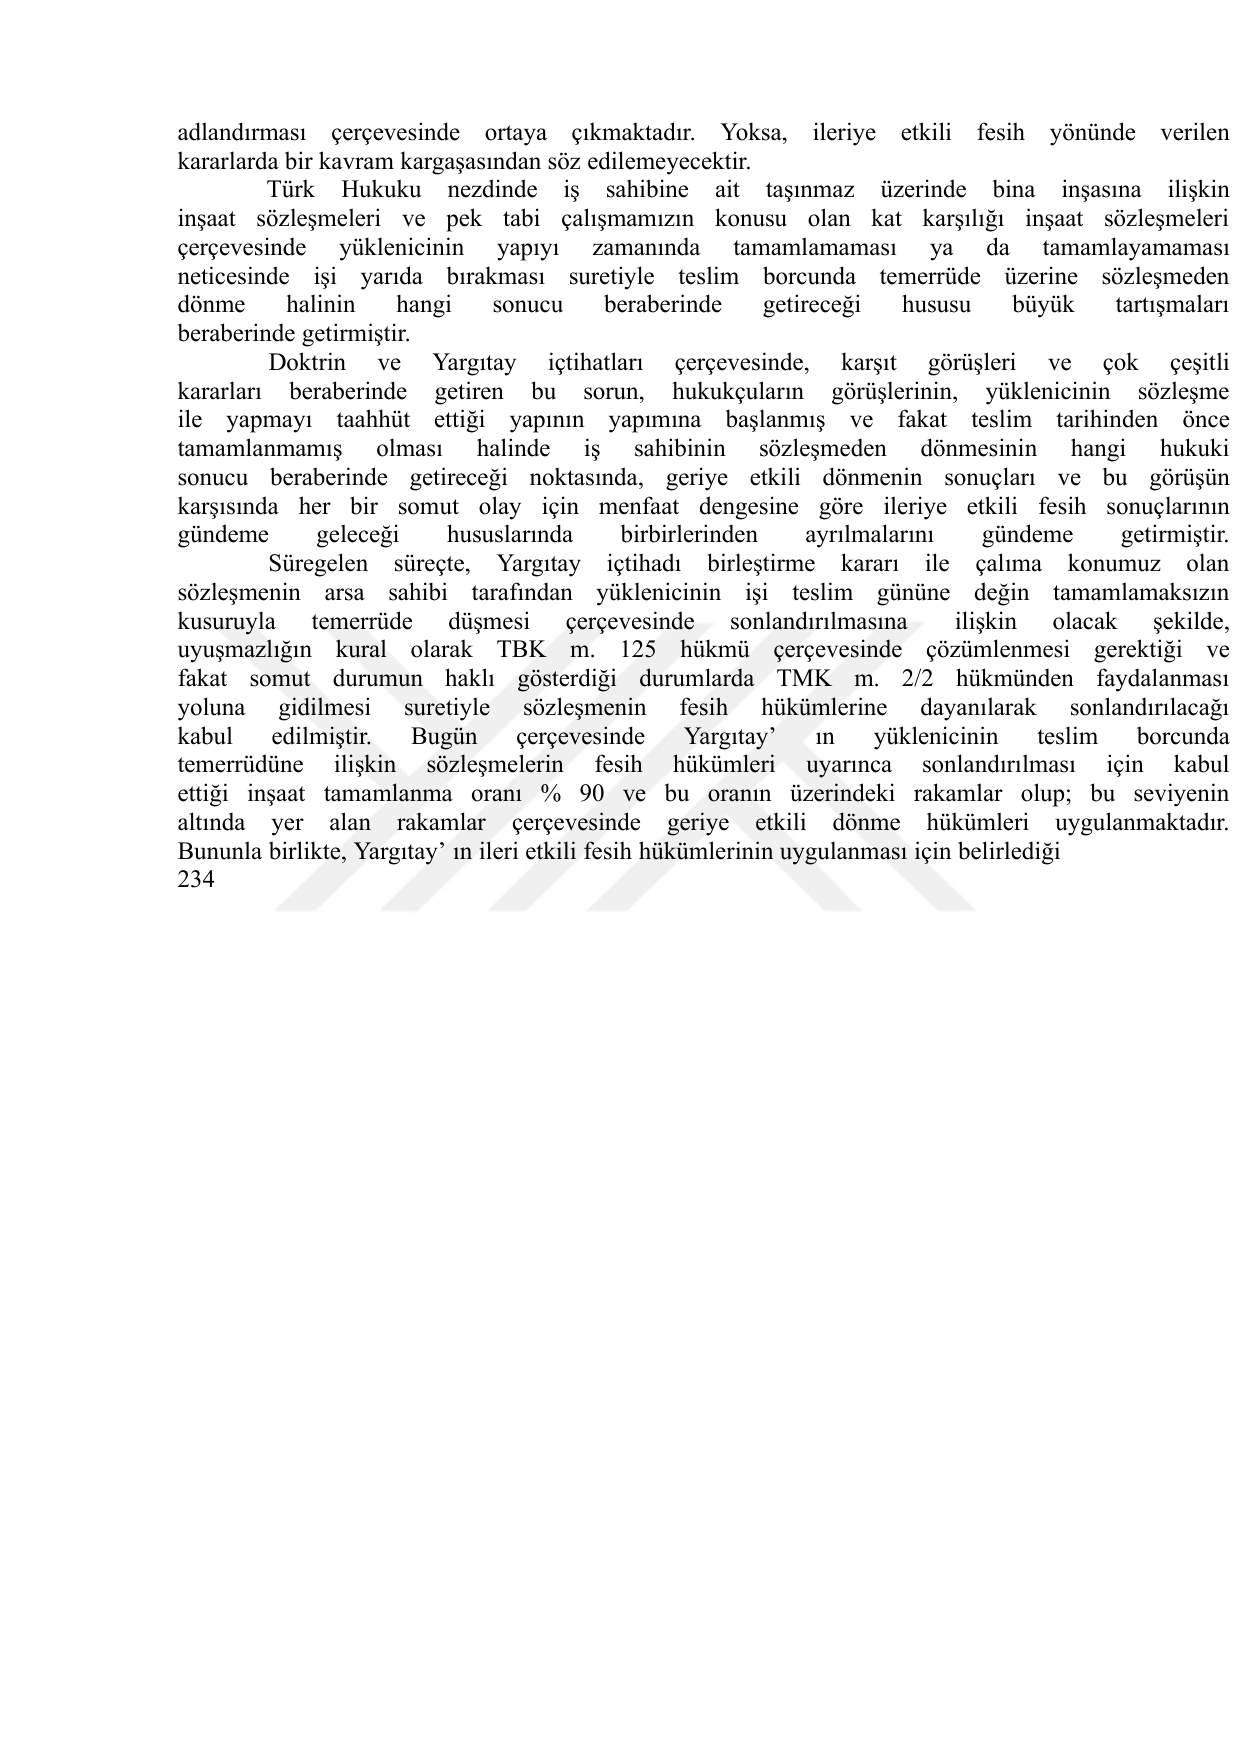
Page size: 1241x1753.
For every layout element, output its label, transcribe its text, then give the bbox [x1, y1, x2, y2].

text Türk Hukuku nezdinde iş sahibine ait taşınmaz üzerinde bina inşasına ilişkin inşaat sözleşmeleri ve pek tabi çalışmamızın konusu olan kat karşılığı inşaat sözleşmeleri çerçevesinde yüklenicinin yapıyı zamanında tamamlamaması ya da tamamlayamaması neticesinde işi yarıda bırakması suretiyle teslim borcunda temerrüde üzerine sözleşmeden dönme halinin hangi sonucu beraberinde getireceği hususu büyük tartışmaları beraberinde getirmiştir. [177, 174, 1230, 347]
text adlandırması çerçevesinde ortaya çıkmaktadır. Yoksa, ileriye etkili fesih yönünde verilen kararlarda bir kavram kargaşasından söz edilemeyecektir. [177, 117, 1230, 174]
text 234 [177, 864, 1230, 893]
picture [206, 612, 982, 921]
picture [206, 734, 211, 743]
text Doktrin ve Yargıtay içtihatları çerçevesinde, karşıt görüşleri ve çok çeşitli kararları beraberinde getiren bu sorun, hukukçuların görüşlerinin, yüklenicinin sözleşme ile yapmayı taahhüt ettiği yapının yapımına başlanmış ve fakat teslim tarihinden önce tamamlanmamış olması halinde iş sahibinin sözleşmeden dönmesinin hangi hukuki sonucu beraberinde getireceği noktasında, geriye etkili dönmenin sonuçları ve bu görüşün karşısında her bir somut olay için menfaat dengesine göre ileriye etkili fesih sonuçlarının gündeme geleceği hususlarında birbirlerinden ayrılmalarını gündeme getirmiştir. Süregelen süreçte, Yargıtay içtihadı birleştirme kararı ile çalıma konumuz olan sözleşmenin arsa sahibi tarafından yüklenicinin işi teslim gününe değin tamamlamaksızın kusuruyla temerrüde düşmesi çerçevesinde sonlandırılmasına ilişkin olacak şekilde, uyuşmazlığın kural olarak TBK m. 125 hükmü çerçevesinde çözümlenmesi gerektiği ve fakat somut durumun haklı gösterdiği durumlarda TMK m. 2/2 hükmünden faydalanması yoluna gidilmesi suretiyle sözleşmenin fesih hükümlerine dayanılarak sonlandırılacağı kabul edilmiştir. Bugün çerçevesinde Yargıtay’ ın yüklenicinin teslim borcunda temerrüdüne ilişkin sözleşmelerin fesih hükümleri uyarınca sonlandırılması için kabul ettiği inşaat tamamlanma oranı % 90 ve bu oranın üzerindeki rakamlar olup; bu seviyenin altında yer alan rakamlar çerçevesinde geriye etkili dönme hükümleri uygulanmaktadır. Bununla birlikte, Yargıtay’ ın ileri etkili fesih hükümlerinin uygulanması için belirlediği [177, 347, 1230, 864]
